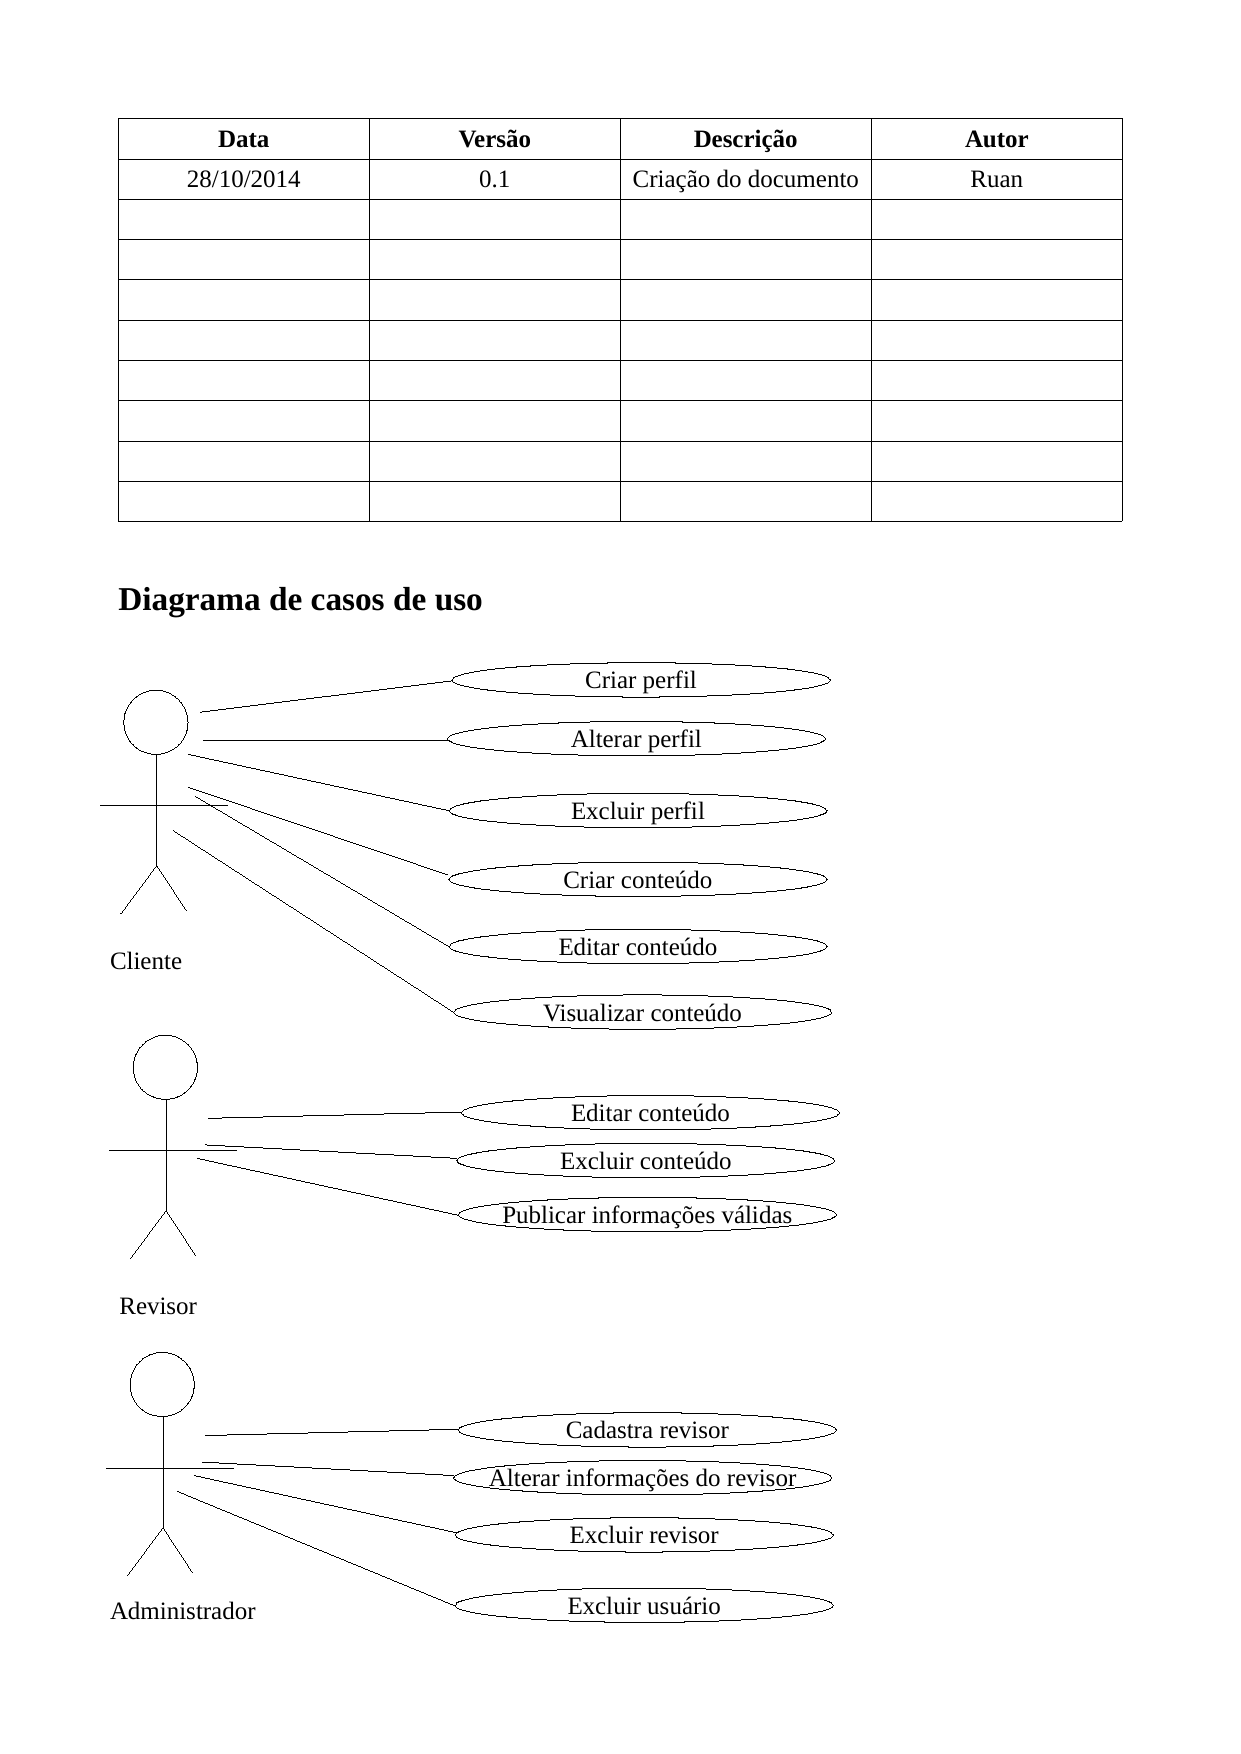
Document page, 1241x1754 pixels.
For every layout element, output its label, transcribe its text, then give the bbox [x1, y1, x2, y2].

table_cell [370, 280, 620, 320]
table_cell [370, 401, 620, 441]
table_cell [119, 280, 369, 320]
table_header Versão [370, 119, 620, 158]
table_cell [119, 361, 369, 400]
table_header Autor [872, 119, 1122, 158]
table_cell 28/10/2014 [119, 160, 369, 199]
table_cell [872, 200, 1122, 239]
table_cell Criação do documento [621, 160, 871, 199]
table_cell [621, 200, 871, 239]
table_cell [370, 240, 620, 279]
table_cell [621, 321, 871, 360]
table_cell [119, 200, 369, 239]
table_cell [872, 321, 1122, 360]
table_cell [872, 482, 1122, 521]
table_cell [872, 361, 1122, 400]
table_cell [621, 482, 871, 521]
table_cell [621, 240, 871, 279]
table_cell [370, 321, 620, 360]
table_cell [370, 361, 620, 400]
table_cell [119, 321, 369, 360]
table_cell [872, 280, 1122, 320]
table_cell [370, 200, 620, 239]
table_header Descrição [621, 119, 871, 158]
table_cell [621, 280, 871, 320]
table_header Data [119, 119, 369, 158]
table_cell [119, 240, 369, 279]
table_cell [872, 240, 1122, 279]
table_cell [872, 401, 1122, 441]
table_cell [621, 401, 871, 441]
table_cell [119, 401, 369, 441]
table_cell [370, 442, 620, 481]
text Diagrama de casos de uso [118, 579, 1122, 617]
table_cell [370, 482, 620, 521]
table_cell [872, 442, 1122, 481]
table_cell [621, 361, 871, 400]
table_cell [119, 442, 369, 481]
table_cell 0.1 [370, 160, 620, 199]
table_cell Ruan [872, 160, 1122, 199]
table_cell [119, 482, 369, 521]
table_cell [621, 442, 871, 481]
